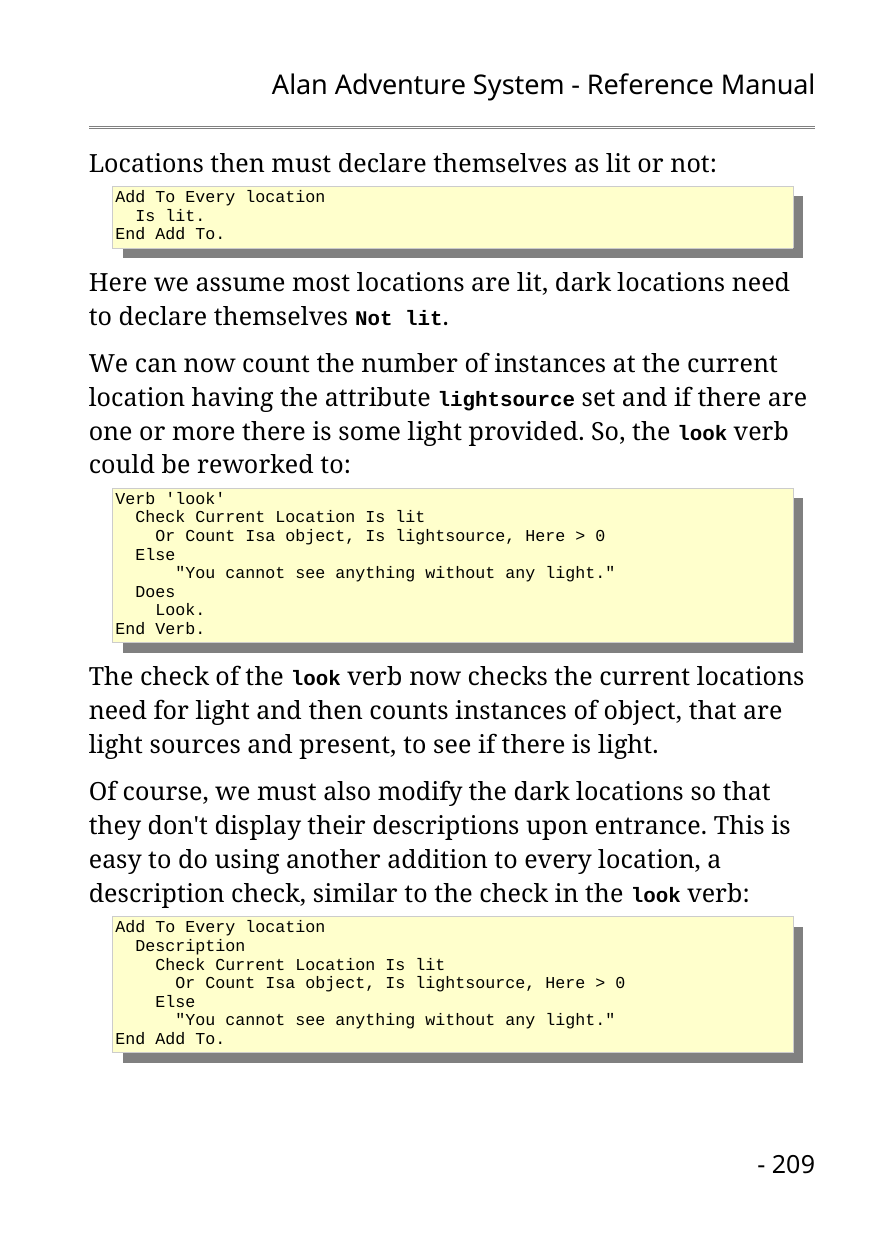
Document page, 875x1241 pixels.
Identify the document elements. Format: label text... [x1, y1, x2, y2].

text Add To Every location Is lit. End Add To. [113, 187, 793, 248]
text We can now count the number of instances at the current location having the attribute light­source set and if there are one or more there is some light provid­ed. So, the look verb could be reworked to: [88, 346, 815, 481]
text Verb 'look' Check Current Location Is lit Or Count Isa object, Is lightsource, Here > 0 Else "You cannot see anything without any light." Does Look. End Verb. [113, 489, 793, 642]
text Of course, we must also modify the dark locations so that they don't display their descriptions upon entrance. This is easy to do using another addition to every location, a description check, similar to the check in the look verb: [88, 774, 815, 910]
text The check of the look verb now checks the current locations need for light and then counts instances of object, that are light sources and present, to see if there is light. [88, 659, 815, 761]
text Add To Every location Description Check Current Location Is lit Or Count Isa object, Is lightsource, Here > 0 Else "You cannot see anything without any light." End Add To. [113, 917, 793, 1052]
text Here we assume most locations are lit, dark locations need to declare themselves Not lit. [88, 265, 815, 333]
text Locations then must declare themselves as lit or not: [88, 146, 815, 179]
